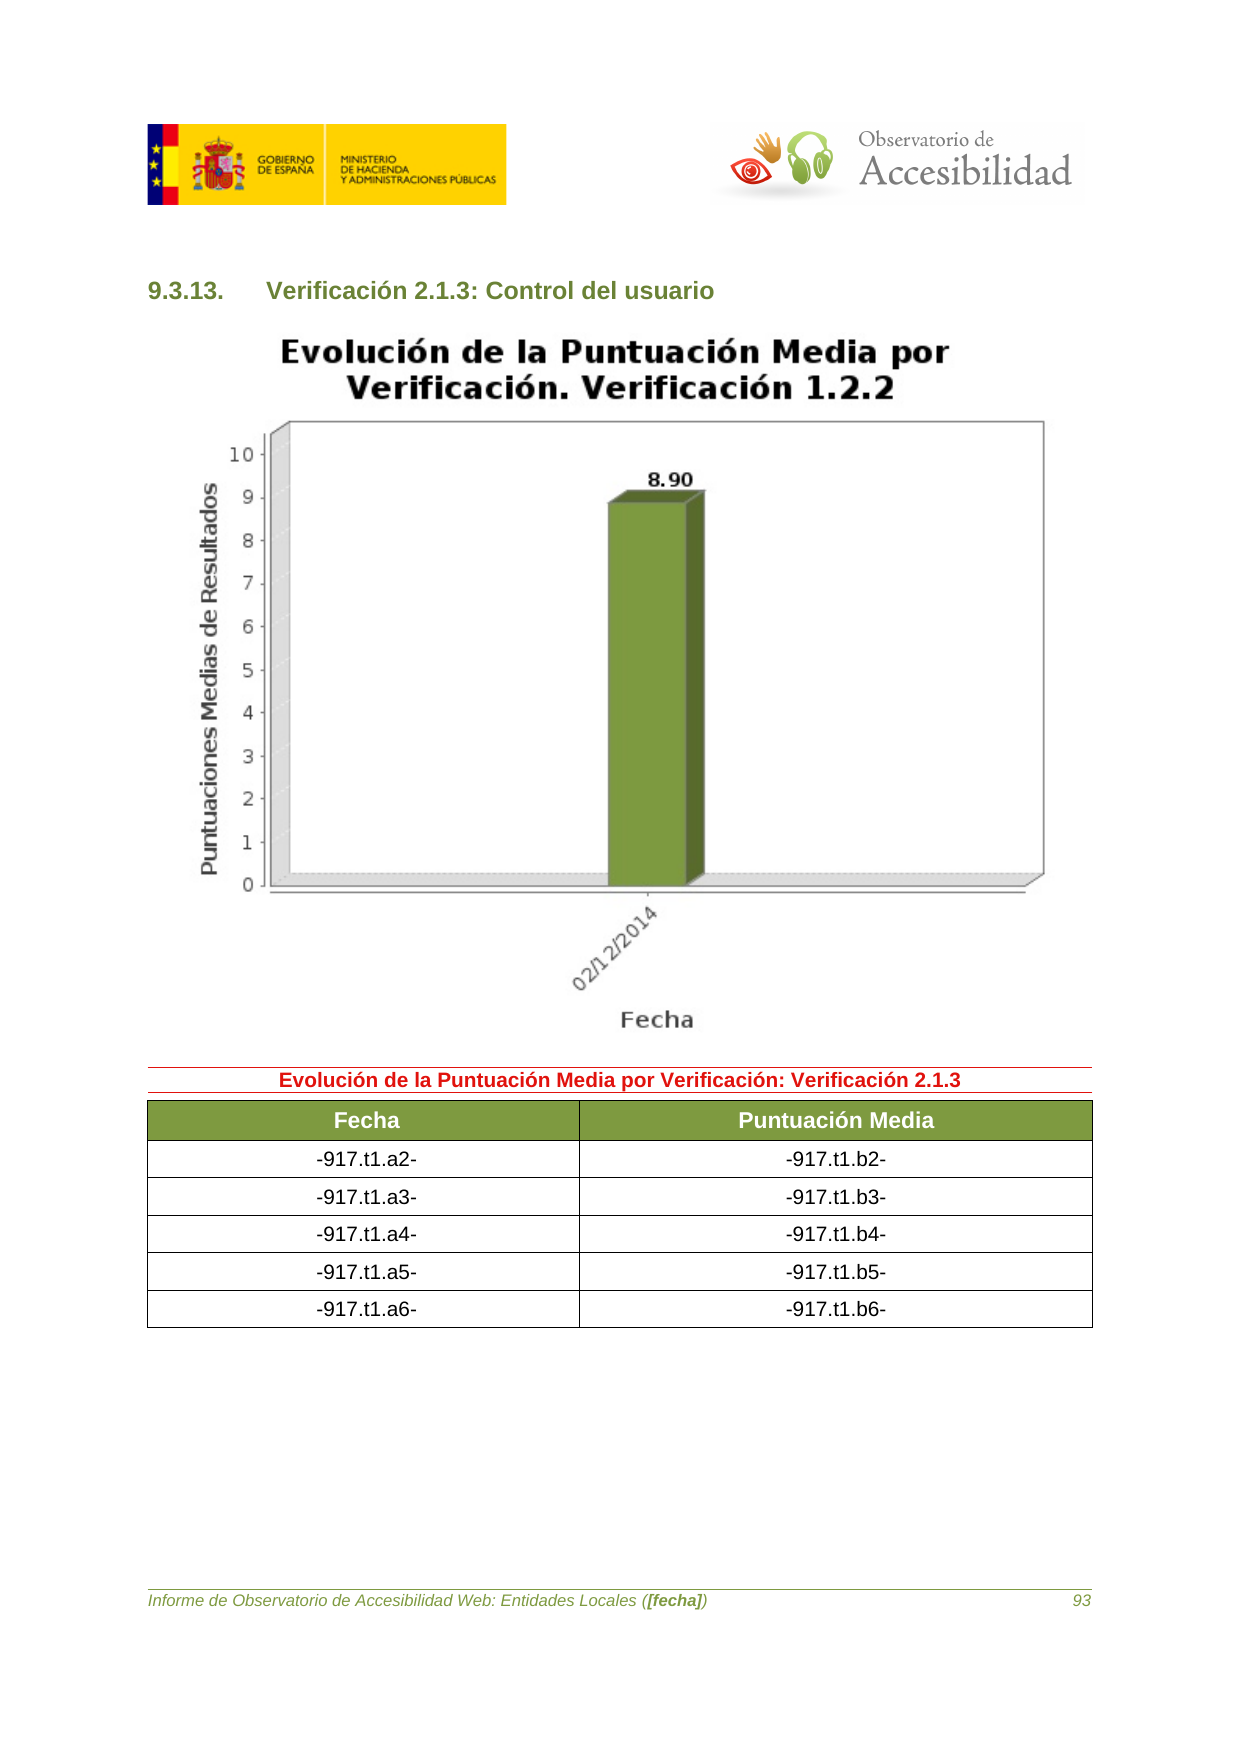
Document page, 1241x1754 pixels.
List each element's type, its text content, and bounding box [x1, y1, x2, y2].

table_cell -917.t1.b6- [580, 1291, 1092, 1327]
table_cell -917.t1.b5- [580, 1253, 1092, 1290]
picture [147, 124, 507, 205]
table_cell -917.t1.a6- [148, 1291, 579, 1327]
table_cell -917.t1.a5- [148, 1253, 579, 1290]
text Evolución de la Puntuación Media por Verificación: Verificación 2.1.3 [148, 1068, 1092, 1092]
table_header Puntuación Media [580, 1101, 1092, 1140]
picture [178, 332, 1062, 1042]
table_cell -917.t1.a4- [148, 1216, 579, 1252]
table_cell -917.t1.a3- [148, 1178, 579, 1215]
table_cell -917.t1.b3- [580, 1178, 1092, 1215]
list Verificación 2.1.3: Control del usuario [148, 276, 1092, 304]
table_cell -917.t1.a2- [148, 1141, 579, 1177]
table_cell -917.t1.b4- [580, 1216, 1092, 1252]
table_header Fecha [148, 1101, 579, 1140]
picture [710, 122, 1086, 205]
table_cell -917.t1.b2- [580, 1141, 1092, 1177]
